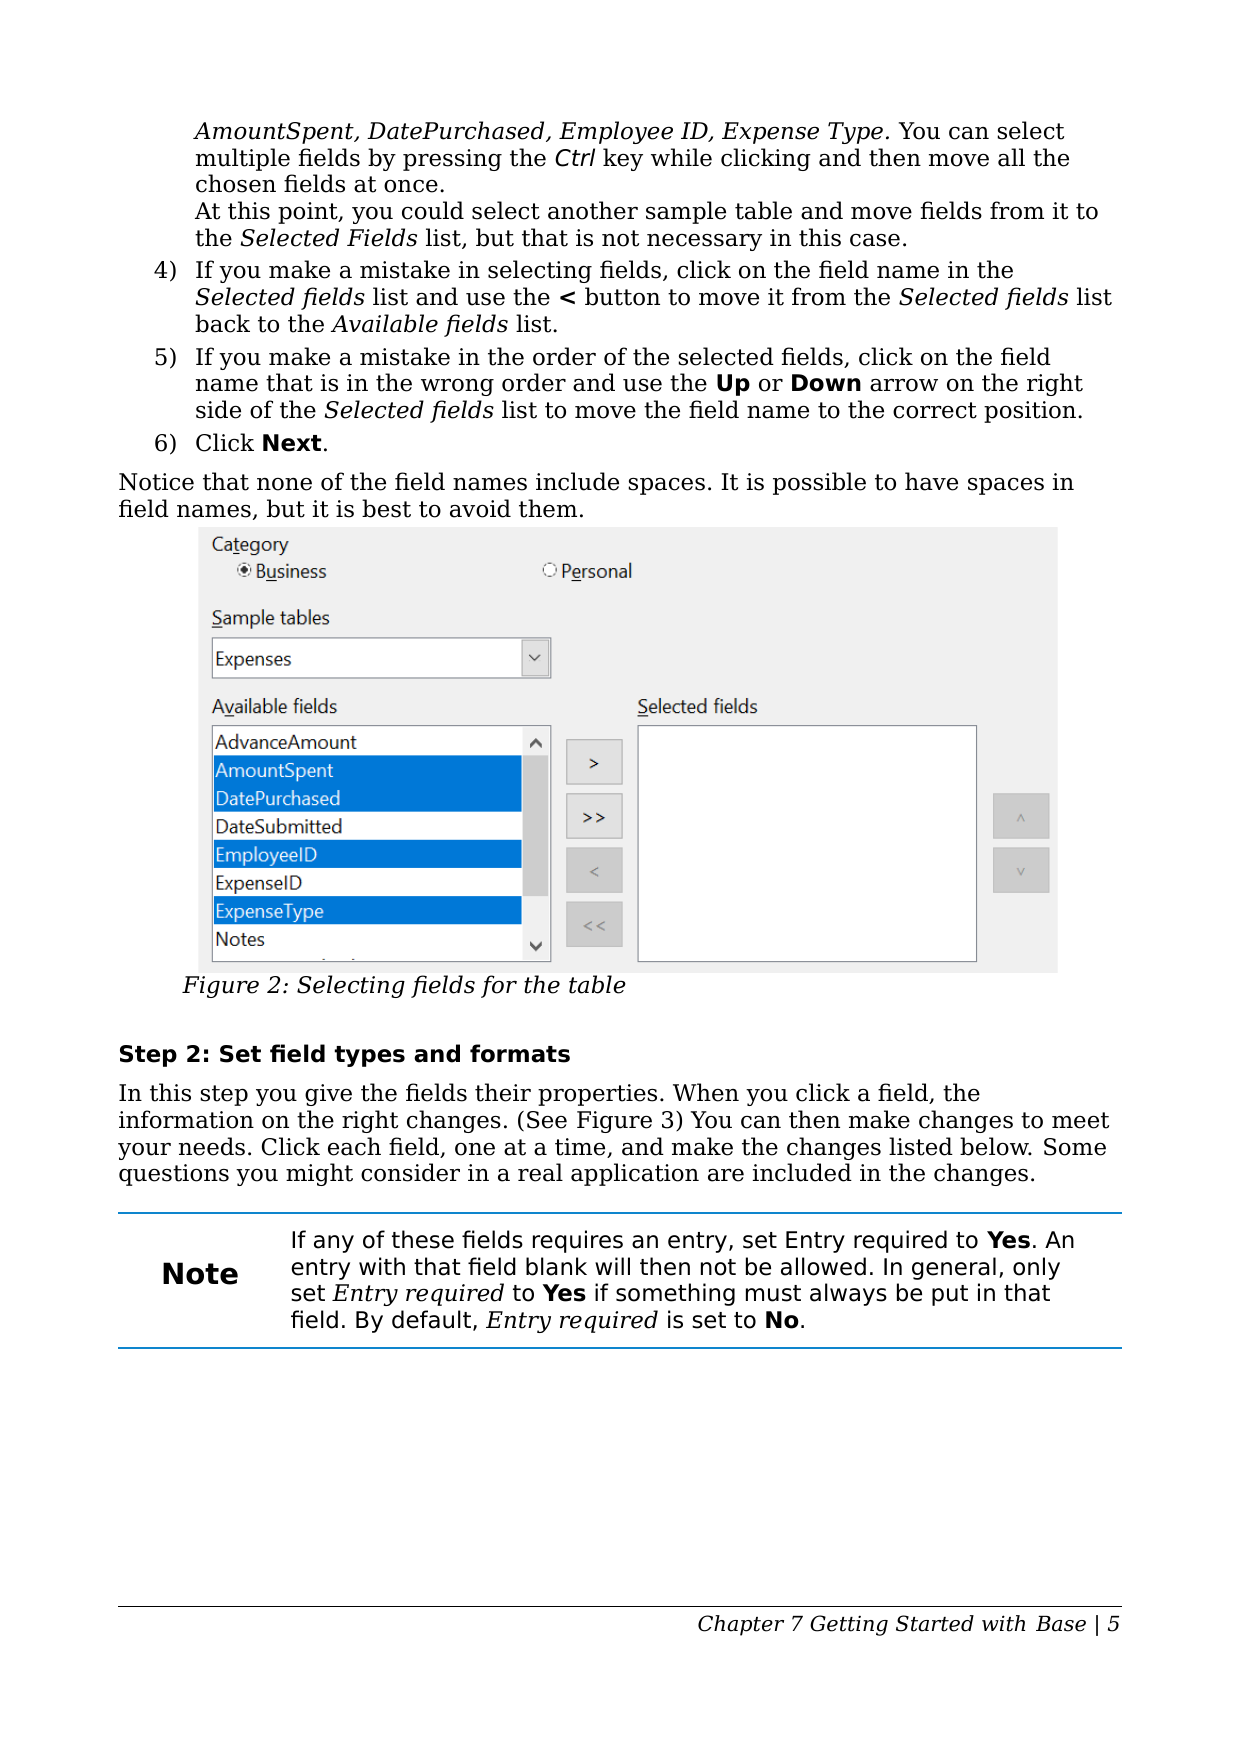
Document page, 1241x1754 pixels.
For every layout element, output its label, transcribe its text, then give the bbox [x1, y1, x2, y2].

text In this step you give the fields their properties. When you click a field, the information on the right changes. (See Figure 3) You can then make changes to meet your needs. Click each field, one at a time, and make the changes listed below. Some questions you might consider in a real application are included in the changes. [118, 1080, 1122, 1187]
list If you make a mistake in selecting fields, click on the field name in the Selected fields list and use the < button to move it from the Selected fields list back to the Available fields list. [177, 258, 1122, 338]
text Step 2: Set field types and formats [118, 1041, 1122, 1068]
text Figure 2: Selecting fields for the table [183, 973, 1058, 999]
list AmountSpent, DatePurchased, Employee ID, Expense Type. You can select multiple fields by pressing the Ctrl key while clicking and then move all the chosen fields at once. At this point, you could select another sample table and move fields from it to the Selected Fields list, but that is not necessary in this case. [177, 118, 1122, 251]
text Notice that none of the field names include spaces. It is possible to have spaces in field names, but it is best to avoid them. [118, 469, 1122, 523]
table_header Note [118, 1214, 281, 1347]
list Click Next. [177, 430, 1122, 457]
table_header If any of these fields requires an entry, set Entry required to Yes. An entry with that field blank will then not be allowed. In general, only set Entry required to Yes if something must always be put in that field. By default, Entry required is set to No. [281, 1214, 1122, 1347]
picture [198, 527, 1058, 973]
list If you make a mistake in the order of the selected fields, click on the field name that is in the wrong order and use the Up or Down arrow on the right side of the Selected fields list to move the field name to the correct position. [177, 344, 1122, 424]
